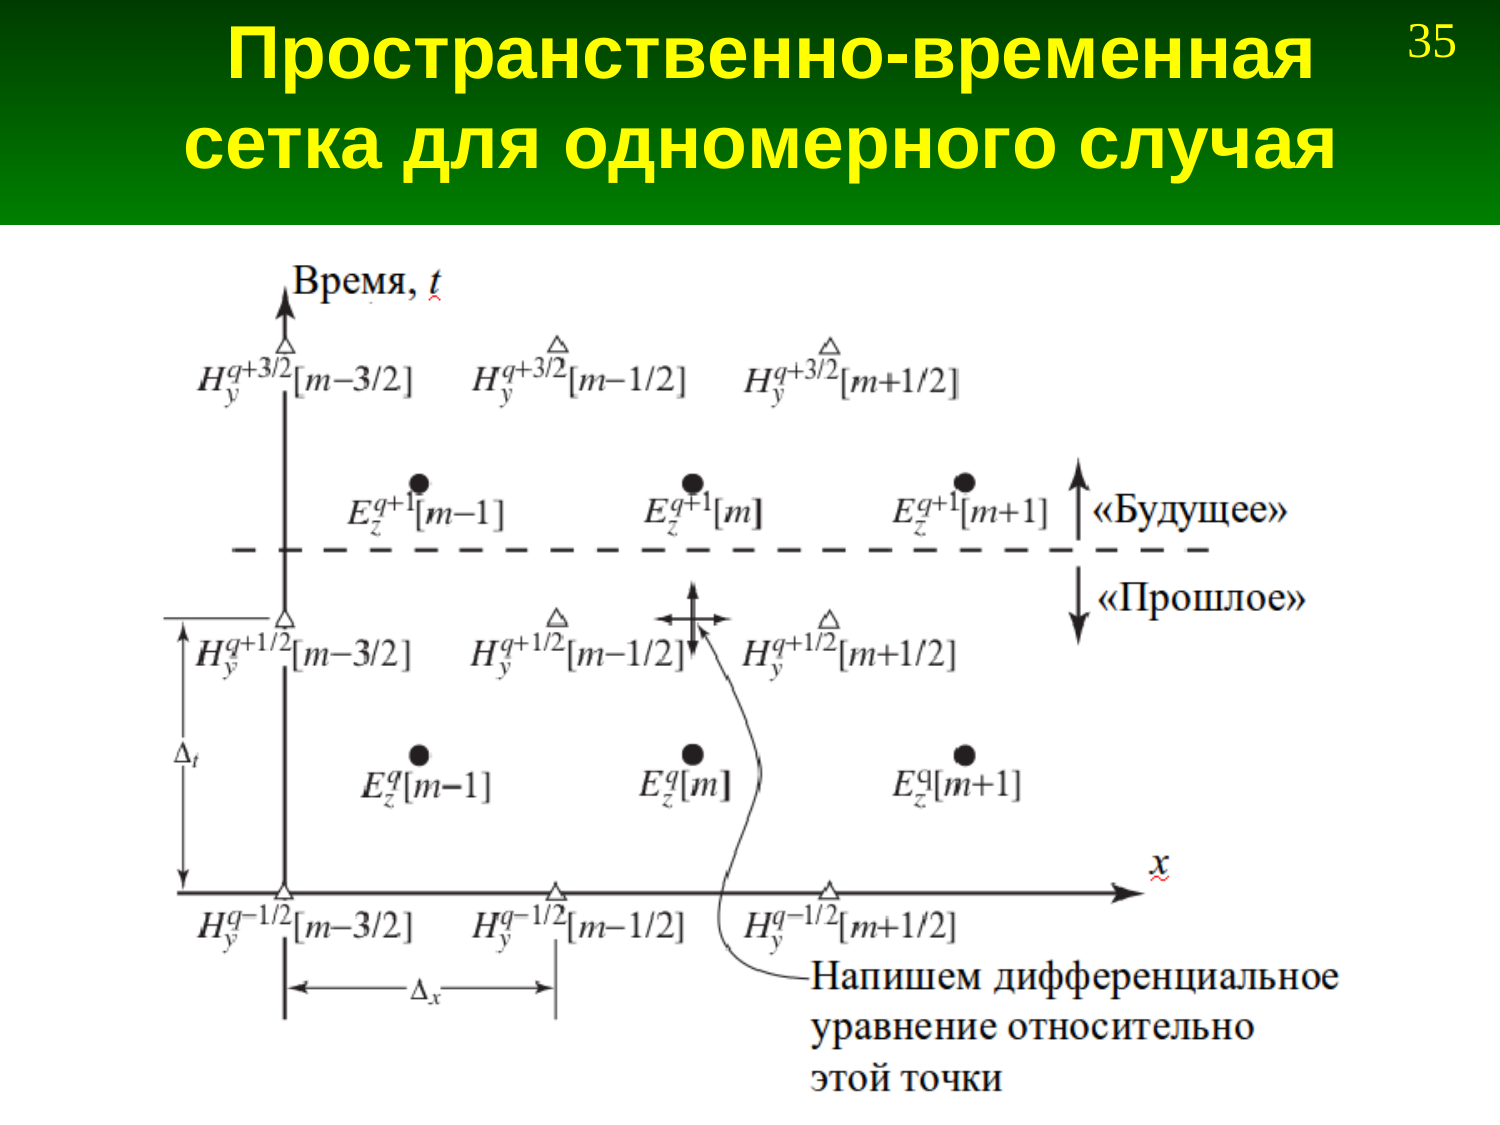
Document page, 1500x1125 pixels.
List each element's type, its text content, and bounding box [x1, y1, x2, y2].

title Пространственно-временная сетка для одномерного случая [123, 0, 1399, 192]
picture [149, 244, 1351, 1103]
